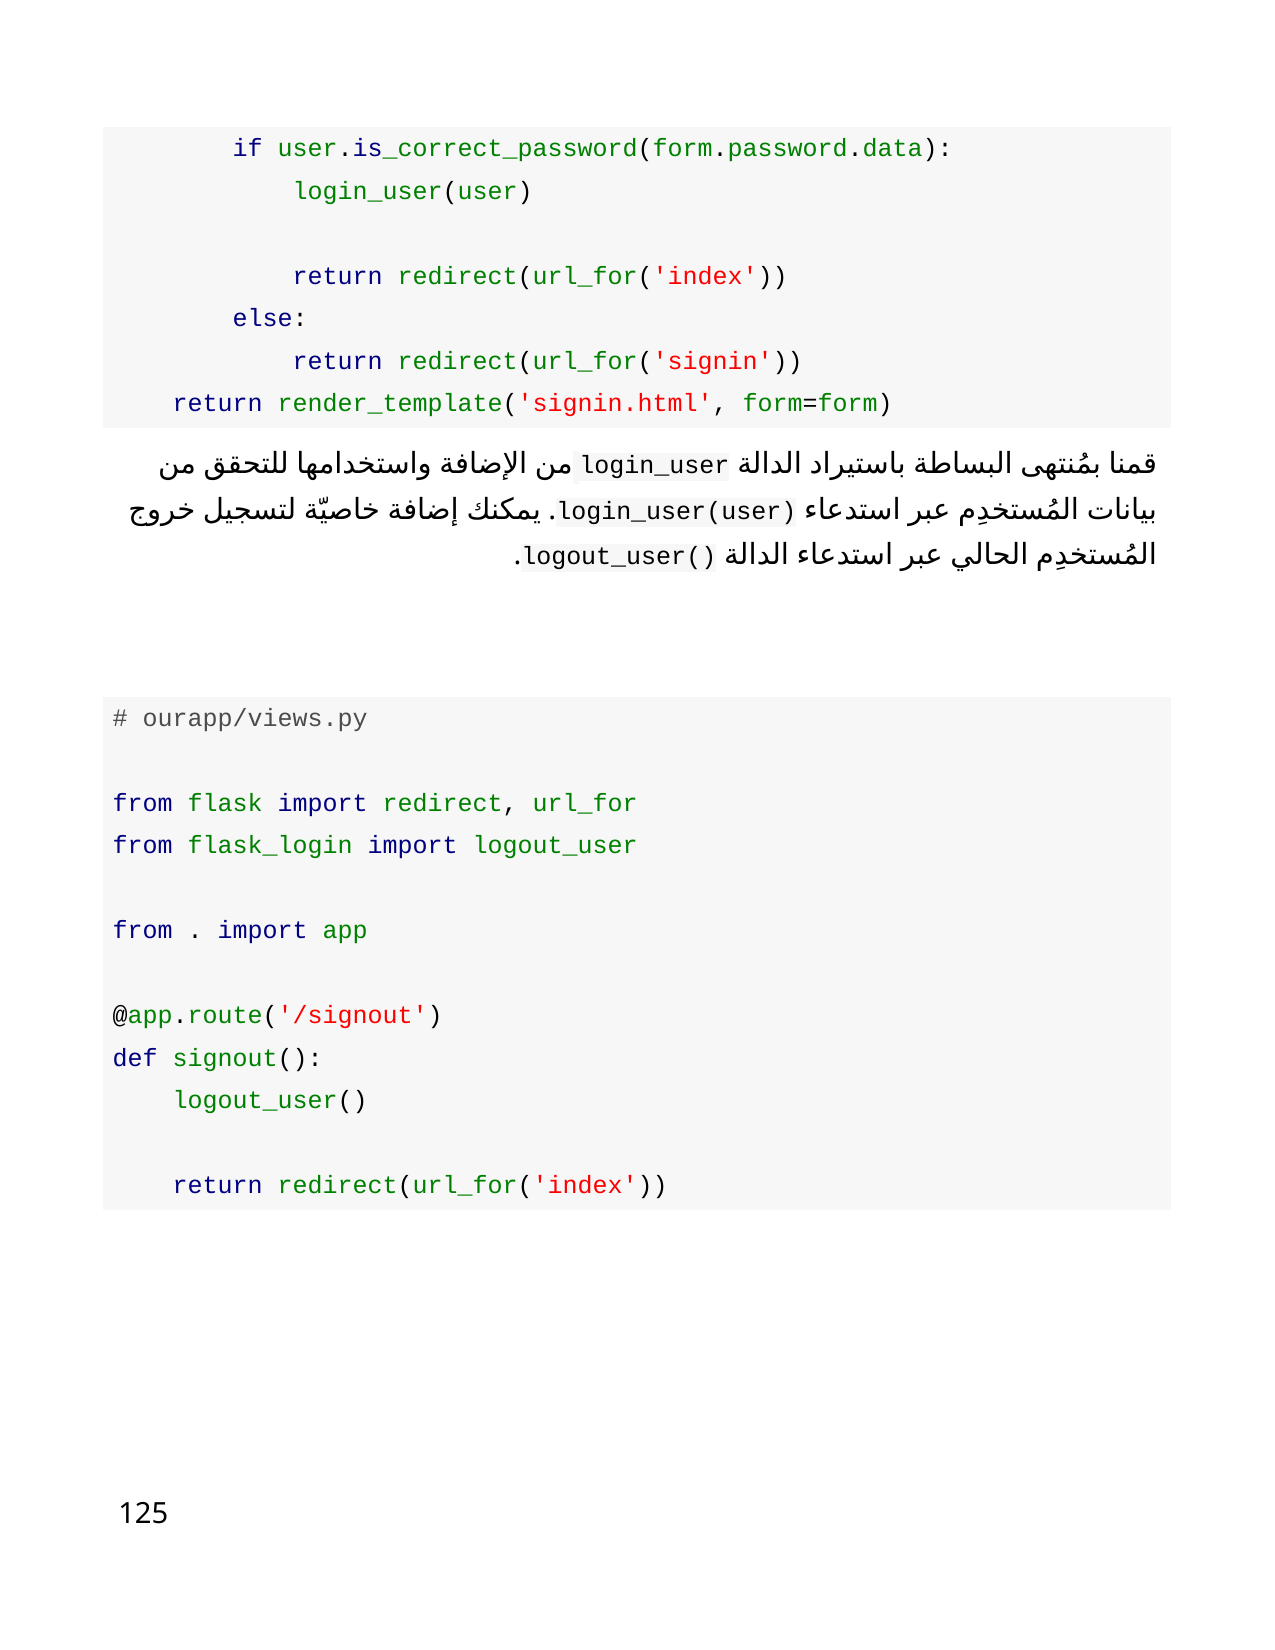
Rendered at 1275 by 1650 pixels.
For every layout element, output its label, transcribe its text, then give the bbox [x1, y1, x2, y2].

text # ourapp/views.py [112, 706, 1163, 734]
text from . import app [112, 918, 1163, 946]
text from flask import redirect, url_for [112, 791, 1163, 819]
text logout_user() [112, 1088, 1163, 1116]
text return redirect(url_for('index')) [112, 263, 1163, 292]
text [118, 118, 1157, 127]
text login_user(user) [112, 178, 1163, 207]
text else: [112, 306, 1163, 334]
text if user.is_correct_password(form.password.data): [112, 136, 1163, 164]
text return redirect(url_for('index')) [112, 1173, 1163, 1201]
text قمنا بمُنتهى البساطة باستيراد الدالة login_user من الإضافة واستخدامها للتحقق من بيانات المُستخدِم عبر استدعاء (user)login_user. يمكنك إضافة خاصيّة لتسجيل خروج المُستخدِم الحالي عبر استدعاء الدالة ()logout_user. [118, 428, 1157, 577]
text from flask_login import logout_user [112, 833, 1163, 861]
text def signout(): [112, 1046, 1163, 1074]
text return redirect(url_for('signin')) [112, 348, 1163, 377]
text @app.route('/signout') [112, 1003, 1163, 1031]
text return render_template('signin.html', form=form) [112, 391, 1163, 419]
